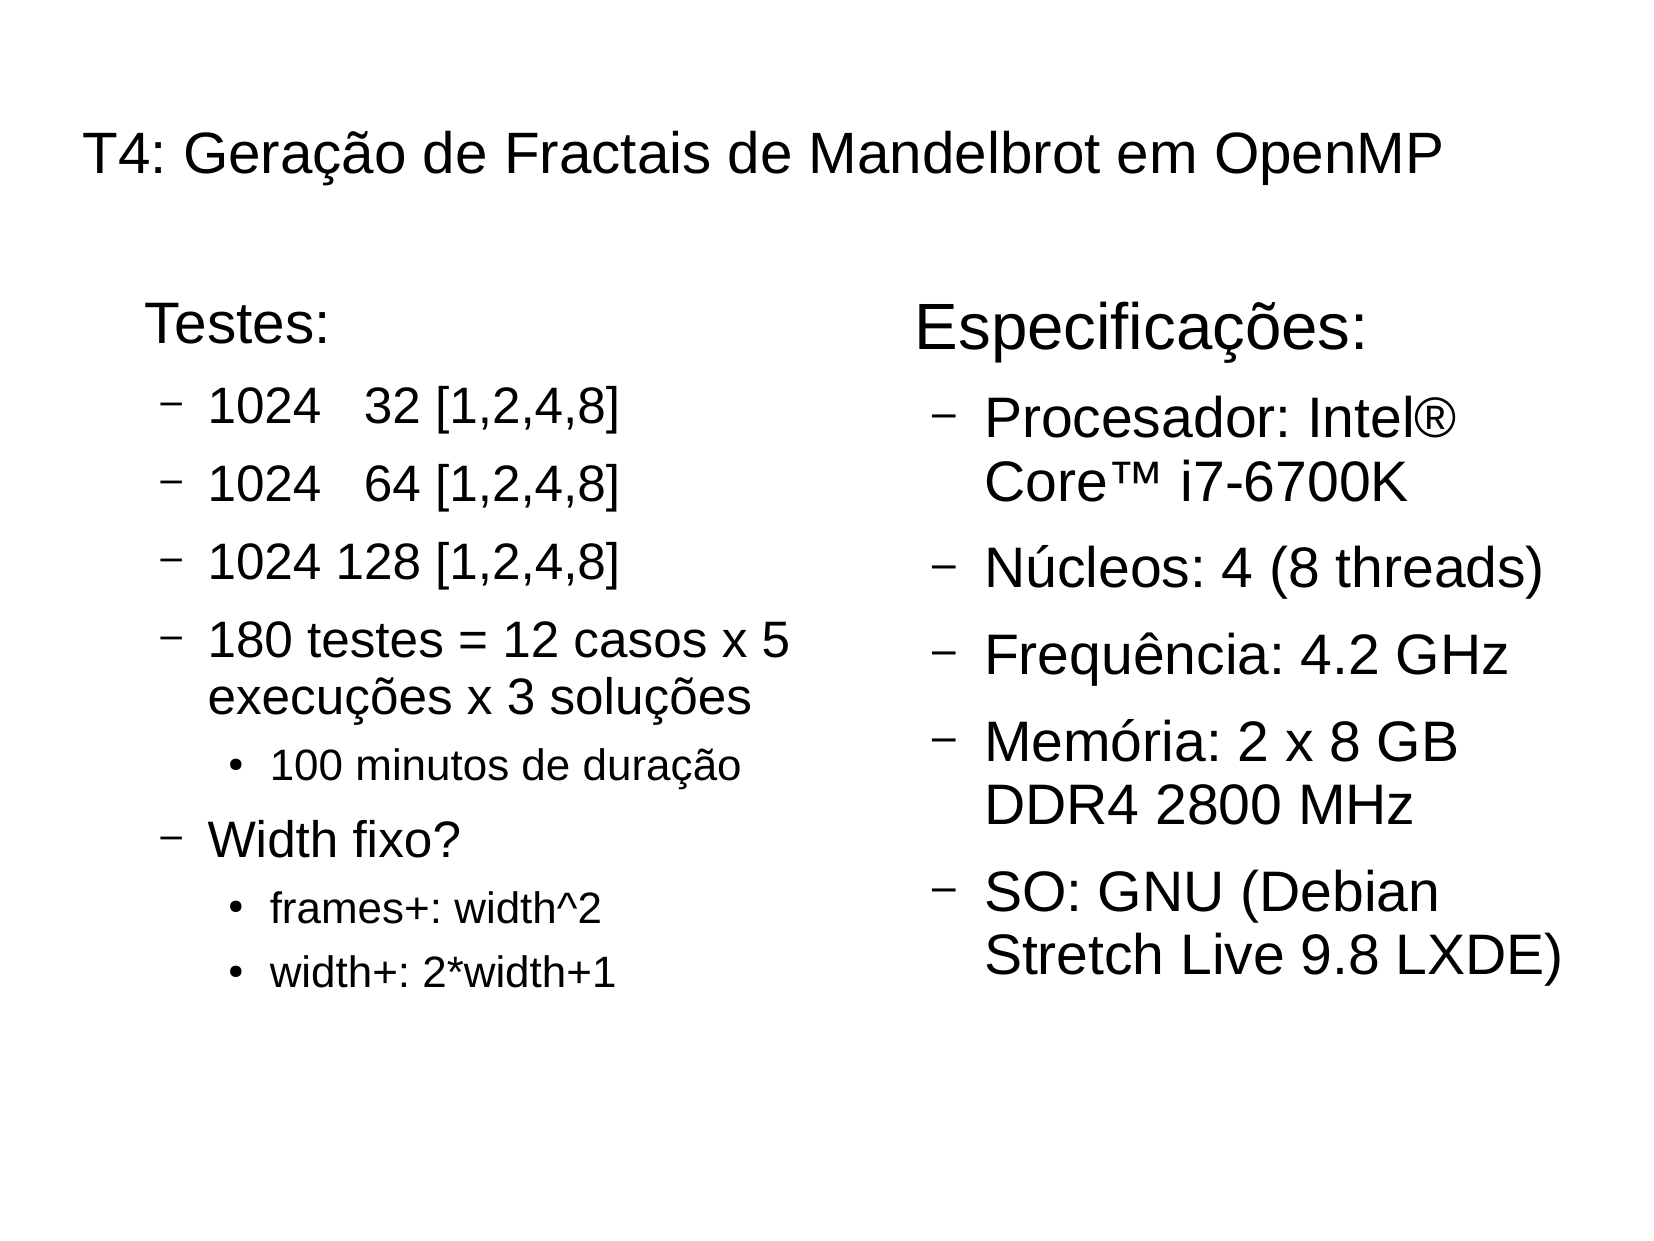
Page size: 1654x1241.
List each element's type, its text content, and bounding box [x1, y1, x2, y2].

list Especificações: Procesador: Intel® Core™ i7-6700K Núcleos: 4 (8 threads) Frequência: 4.2 GHz Memória: 2 x 8 GB DDR4 2800 MHz SO: GNU (Debian Stretch Live 9.8 LXDE) [845, 290, 1572, 1010]
title T4: Geração de Fractais de Mandelbrot em OpenMP [82, 49, 1571, 257]
list Testes: 1024 32 [1,2,4,8] 1024 64 [1,2,4,8] 1024 128 [1,2,4,8] 180 testes = 12 casos x 5 execuções x 3 soluções 100 minutos de duração Width fixo? frames+: width^2 width+: 2*width+1 [82, 290, 809, 1010]
